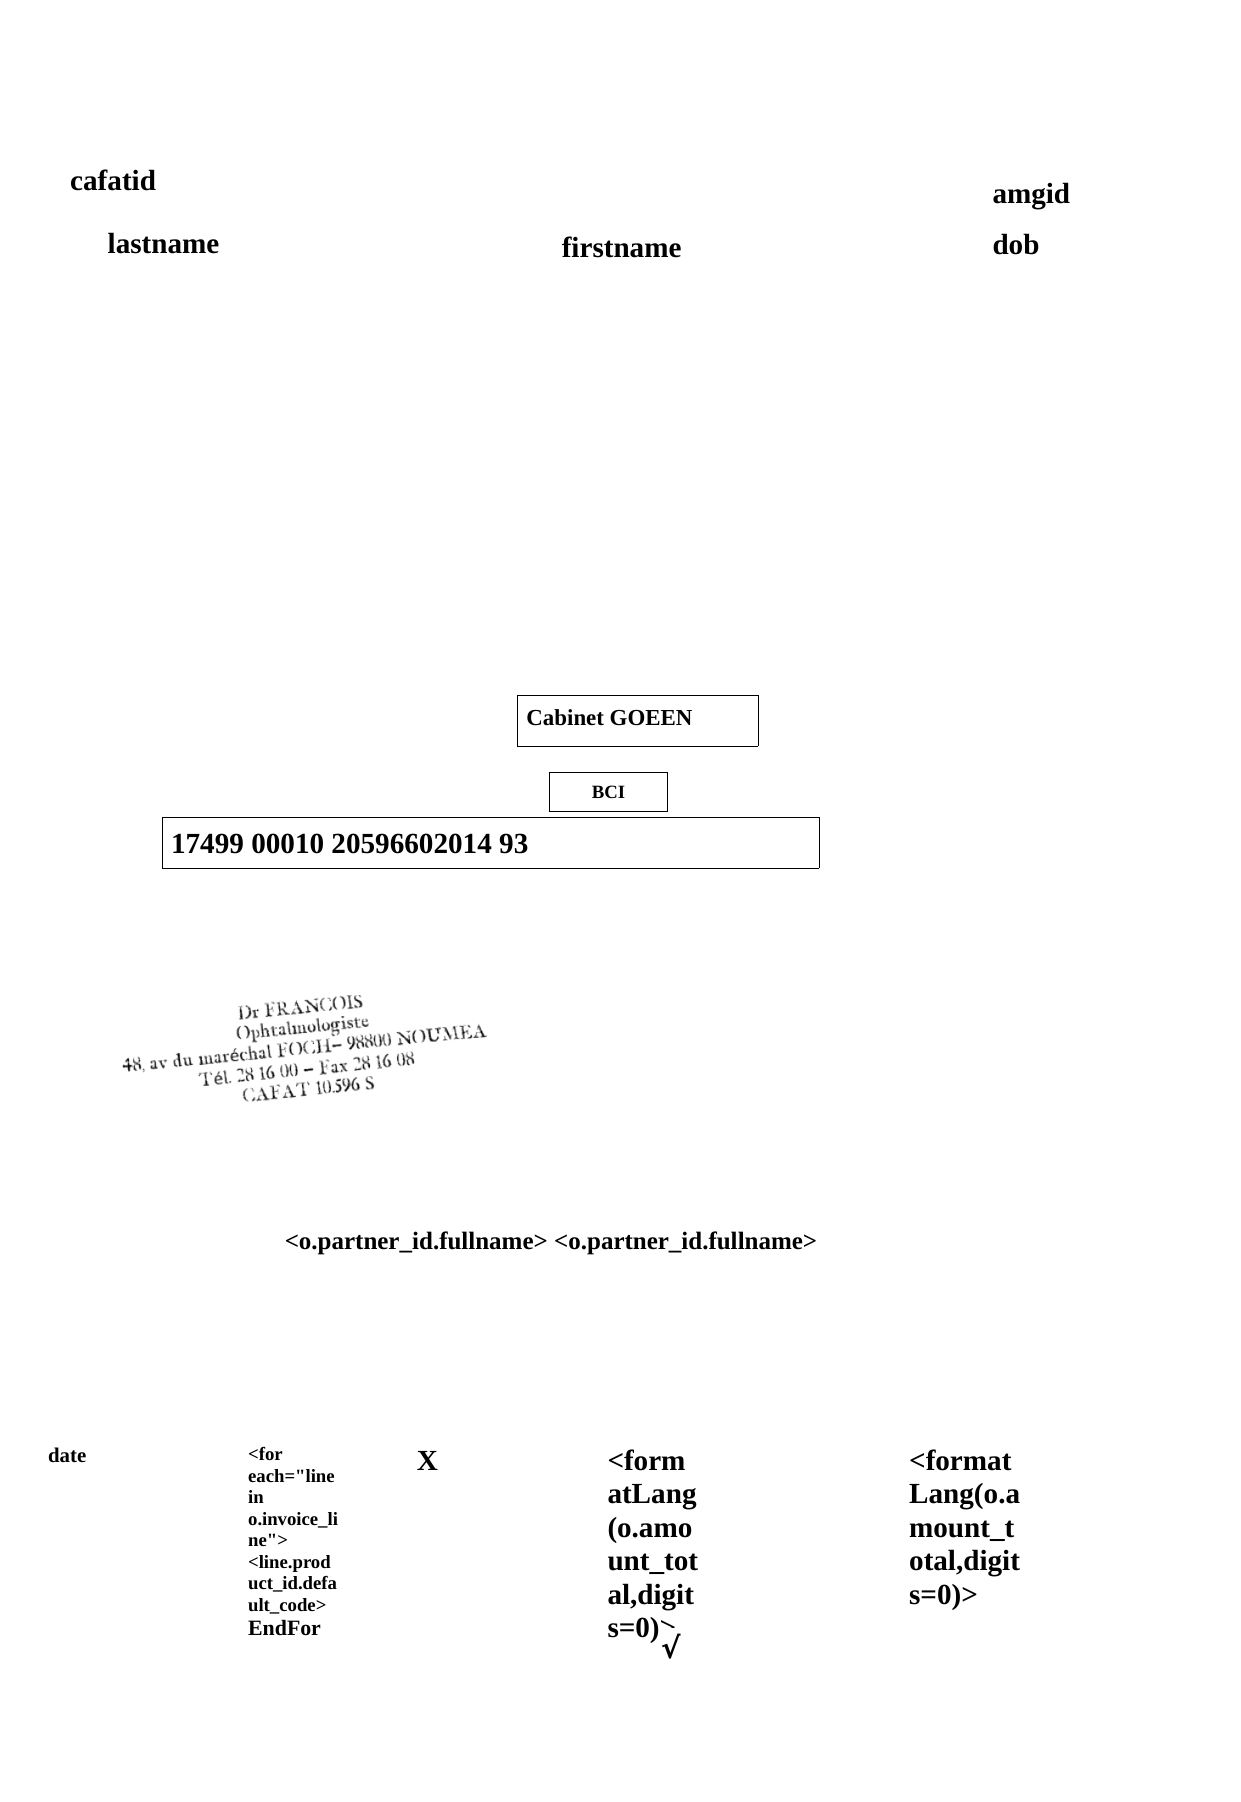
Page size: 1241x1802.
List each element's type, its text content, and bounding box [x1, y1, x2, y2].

text <o.partner_id.fullname> <o.partner_id.fullname> [284, 1226, 876, 1255]
table_header [153, 1437, 242, 1650]
text firstname [562, 230, 854, 263]
text dob [992, 227, 1178, 261]
text cafatid [70, 163, 263, 197]
table_header <formatLang(o.amount_total,digits=0)> [602, 1437, 705, 1650]
table_header date [42, 1437, 153, 1650]
table_header <formatLang(o.amount_total,digits=0)> [903, 1437, 1033, 1650]
text 17499 00010 20596602014 93 [171, 826, 810, 859]
table_header [494, 1437, 602, 1650]
text Cabinet GOEEN [526, 704, 749, 730]
table_header [847, 1437, 903, 1650]
table_header [344, 1437, 411, 1650]
text amgid [992, 176, 1116, 209]
picture [122, 995, 487, 1102]
table_header <for each="line in o.invoice_line"> <line.product_id.default_code> EndFor [242, 1437, 344, 1650]
text lastname [107, 226, 473, 259]
table_header [705, 1437, 847, 1650]
table_header X [411, 1437, 494, 1650]
text √ [661, 1628, 779, 1667]
text BCI [558, 781, 658, 802]
